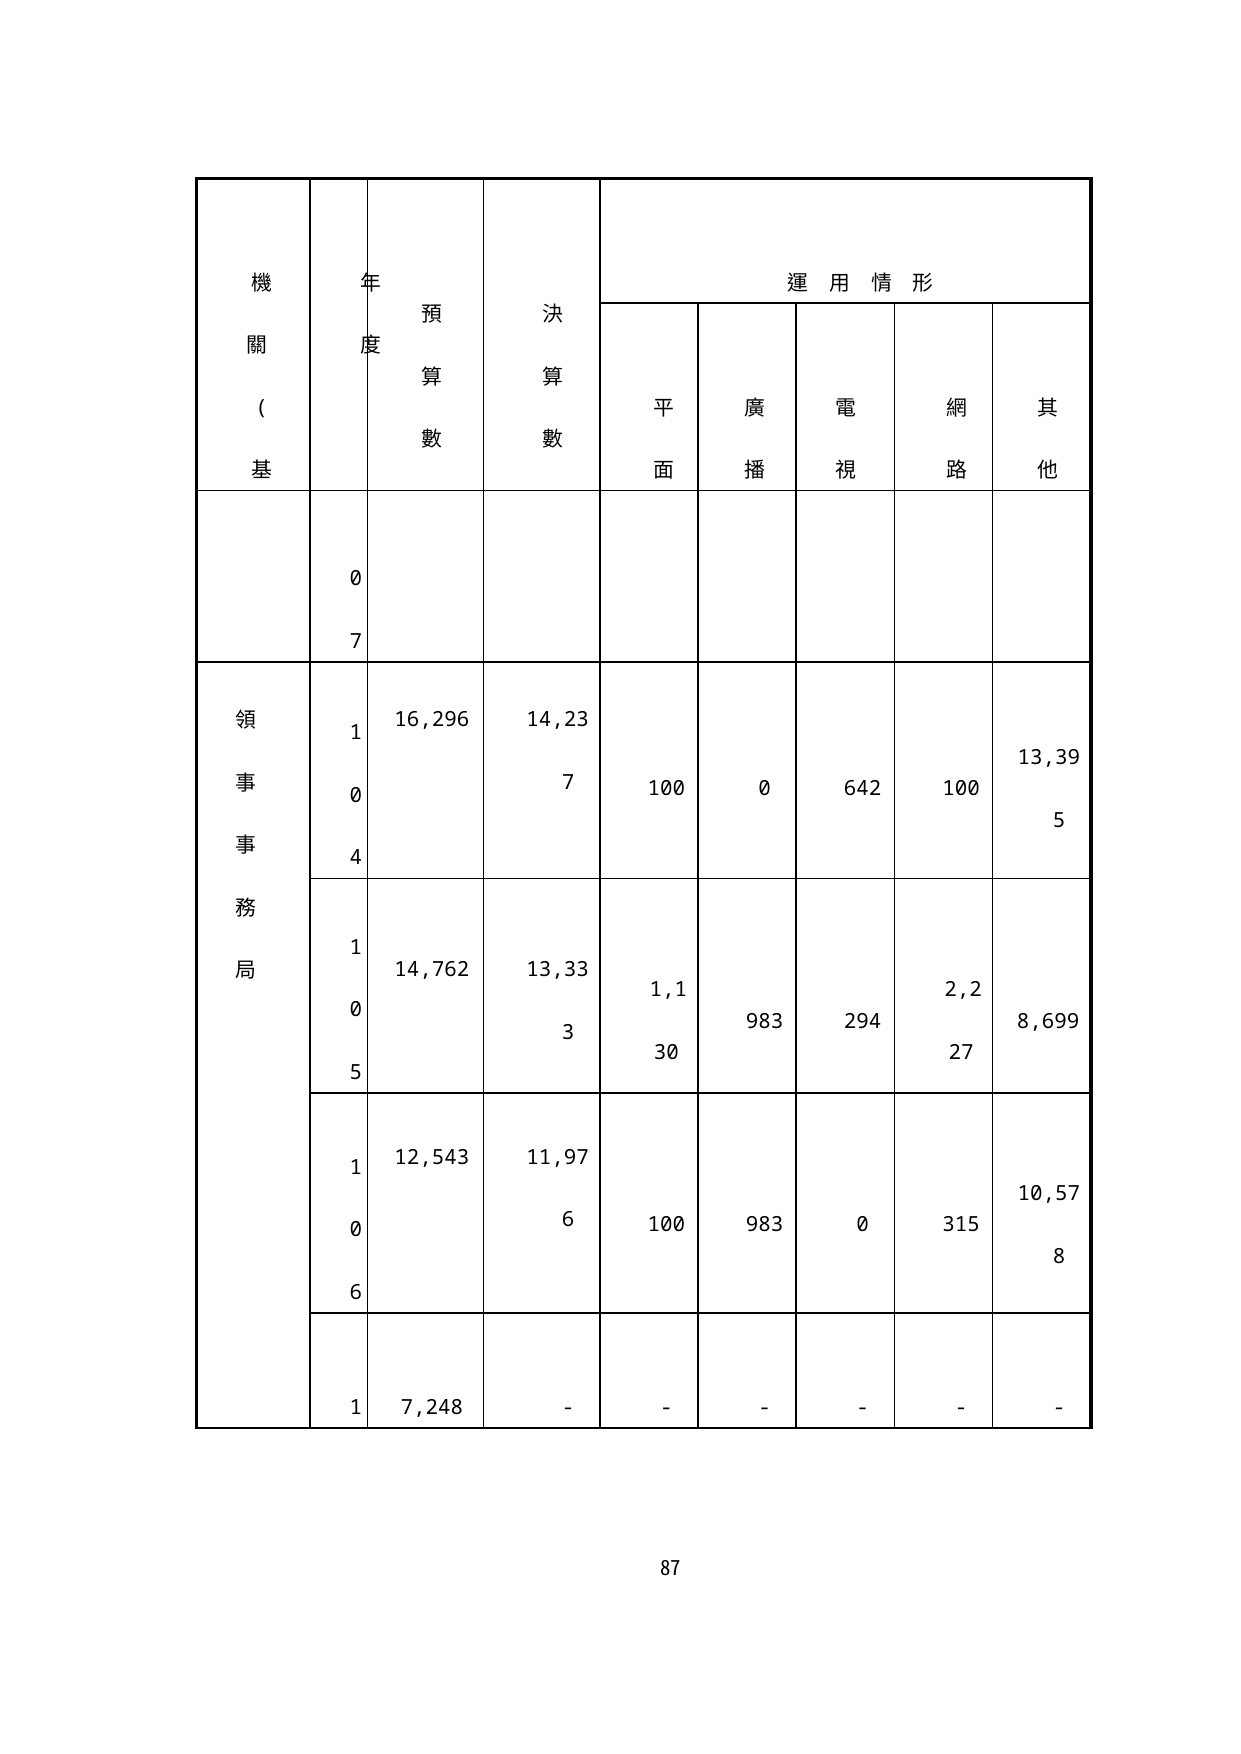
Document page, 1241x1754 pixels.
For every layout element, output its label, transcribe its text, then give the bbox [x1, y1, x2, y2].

table_cell 106 [311, 1094, 367, 1312]
table_cell - [484, 491, 599, 661]
table_cell 其他 [993, 304, 1089, 490]
table_cell - [484, 1314, 599, 1427]
table_cell 104 [311, 663, 367, 878]
table_cell - [699, 1314, 795, 1427]
table_cell - [895, 491, 992, 661]
table_cell - [993, 491, 1089, 661]
table_cell 983 [699, 1094, 795, 1312]
table_cell 07 [311, 491, 367, 661]
table_cell 100 [601, 663, 697, 878]
table_cell 1,130 [601, 879, 697, 1092]
table_cell 12,543 [368, 1094, 483, 1312]
table_cell 0 [699, 663, 795, 878]
table_cell - [895, 1314, 992, 1427]
table_cell 廣播 [699, 304, 795, 490]
table_cell 16,296 [368, 663, 483, 878]
table_header 運用情形 [601, 180, 1089, 302]
table_cell 10,578 [993, 1094, 1089, 1312]
table_cell [198, 491, 309, 661]
table_cell 領事事務局 [198, 663, 309, 1427]
table_cell - [993, 1314, 1089, 1427]
table_cell 2,227 [895, 879, 992, 1092]
table_cell 8,699 [993, 879, 1089, 1092]
table_cell - [699, 491, 795, 661]
table_cell - [797, 491, 894, 661]
table_cell 13,395 [993, 663, 1089, 878]
table_cell 網路 [895, 304, 992, 490]
table_cell 1 [311, 1314, 367, 1427]
table_header 預算數 [368, 180, 483, 490]
table_header 決算數 [484, 180, 599, 490]
table_cell 315 [895, 1094, 992, 1312]
table_cell - [797, 1314, 894, 1427]
table_cell 14,762 [368, 879, 483, 1092]
table_header 年度 [311, 180, 367, 490]
table_cell [368, 491, 483, 661]
table_cell 14,237 [484, 663, 599, 878]
table_cell 105 [311, 879, 367, 1092]
table_cell 100 [601, 1094, 697, 1312]
table_header 機關(基金)名稱 [198, 180, 309, 490]
table_cell - [601, 491, 697, 661]
table_cell 642 [797, 663, 894, 878]
table_cell 11,976 [484, 1094, 599, 1312]
table_cell 100 [895, 663, 992, 878]
table_cell 13,333 [484, 879, 599, 1092]
table_cell 0 [797, 1094, 894, 1312]
table_cell 電視 [797, 304, 894, 490]
table_cell - [601, 1314, 697, 1427]
table_cell 983 [699, 879, 795, 1092]
table_cell 294 [797, 879, 894, 1092]
table_cell 7,248 [368, 1314, 483, 1427]
table_cell 平面 [601, 304, 697, 490]
